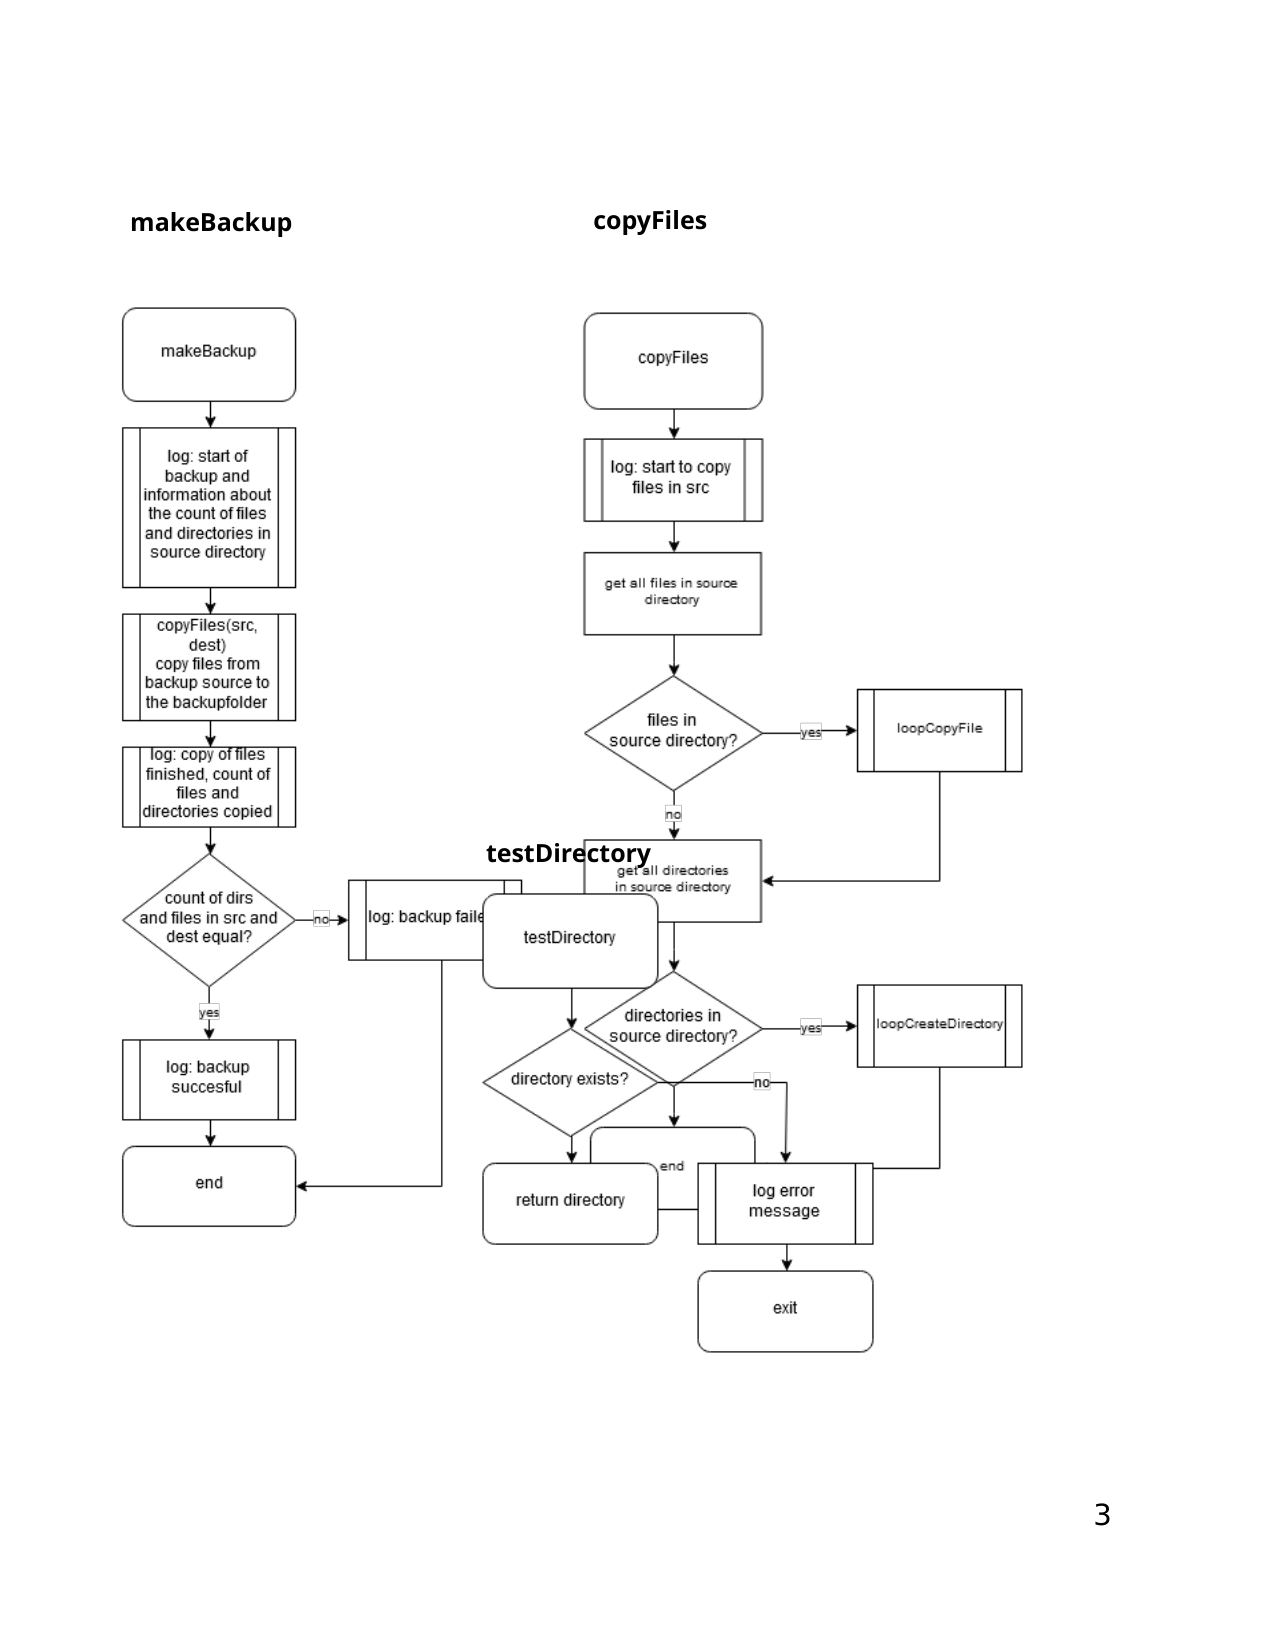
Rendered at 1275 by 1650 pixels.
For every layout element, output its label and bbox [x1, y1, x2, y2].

picture [97, 284, 1160, 1381]
